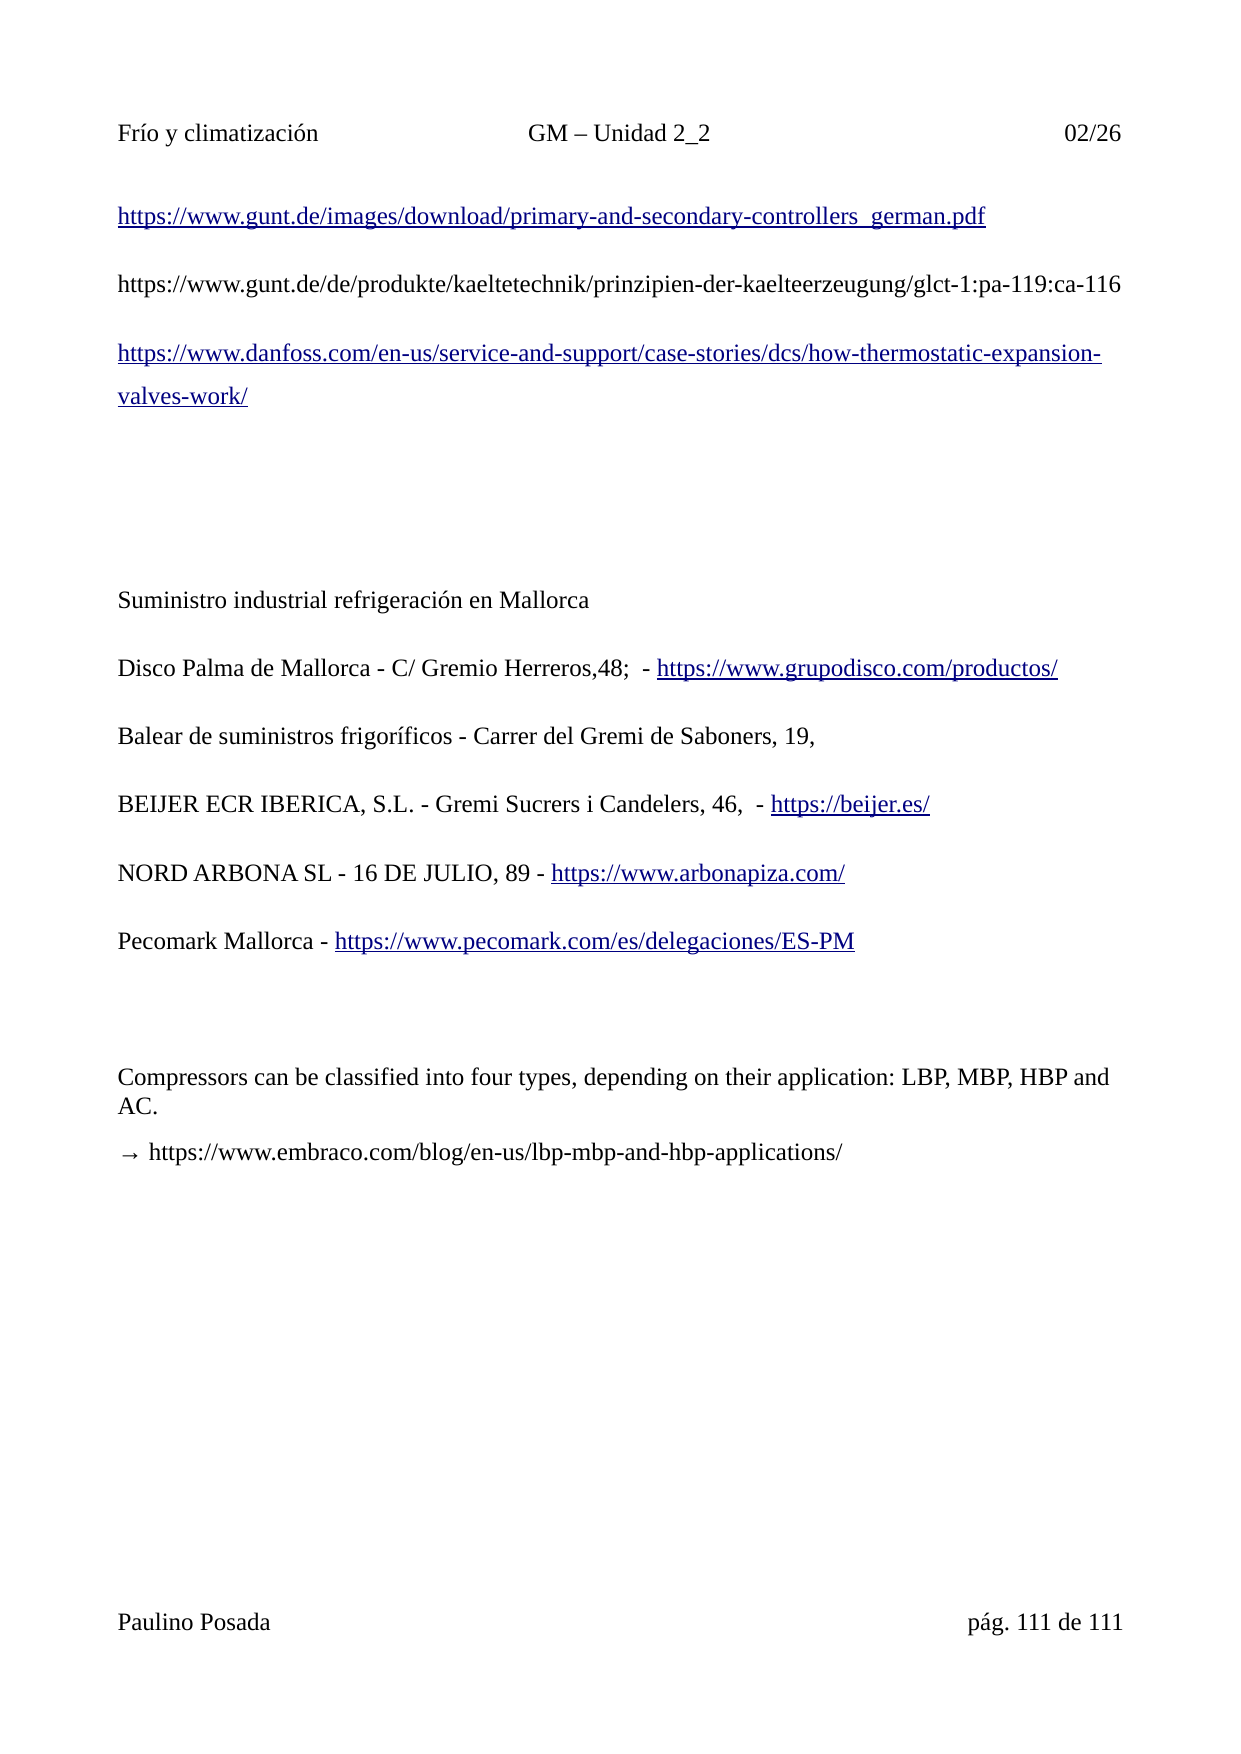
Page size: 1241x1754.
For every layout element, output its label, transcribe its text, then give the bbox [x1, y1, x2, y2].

text → https://www.embraco.com/blog/en-us/lbp-mbp-and-hbp-applications/ [117, 1137, 1123, 1166]
text Suministro industrial refrigeración en Mallorca [117, 585, 1123, 614]
text https://www.gunt.de/de/produkte/kaeltetechnik/prinzipien-der-kaelteerzeugung/glct-1:pa-119:ca-116 [117, 269, 1123, 298]
text Compressors can be classified into four types, depending on their application: LBP, MBP, HBP and AC. [117, 1062, 1123, 1119]
text BEIJER ECR IBERICA, S.L. - Gremi Sucrers i Candelers, 46, - https://beijer.es/ [117, 789, 1123, 818]
text Pecomark Mallorca - https://www.pecomark.com/es/delegaciones/ES-PM [117, 926, 1123, 954]
text https://www.danfoss.com/en-us/service-and-support/case-stories/dcs/how-thermostatic-expansion-valves-work/ [117, 338, 1123, 409]
text https://www.gunt.de/images/download/primary-and-secondary-controllers_german.pdf [117, 201, 1123, 230]
text Disco Palma de Mallorca - C/ Gremio Herreros,48; - https://www.grupodisco.com/productos/ [117, 653, 1123, 682]
text Balear de suministros frigoríficos - Carrer del Gremi de Saboners, 19, [117, 721, 1123, 750]
text NORD ARBONA SL - 16 DE JULIO, 89 - https://www.arbonapiza.com/ [117, 858, 1123, 886]
